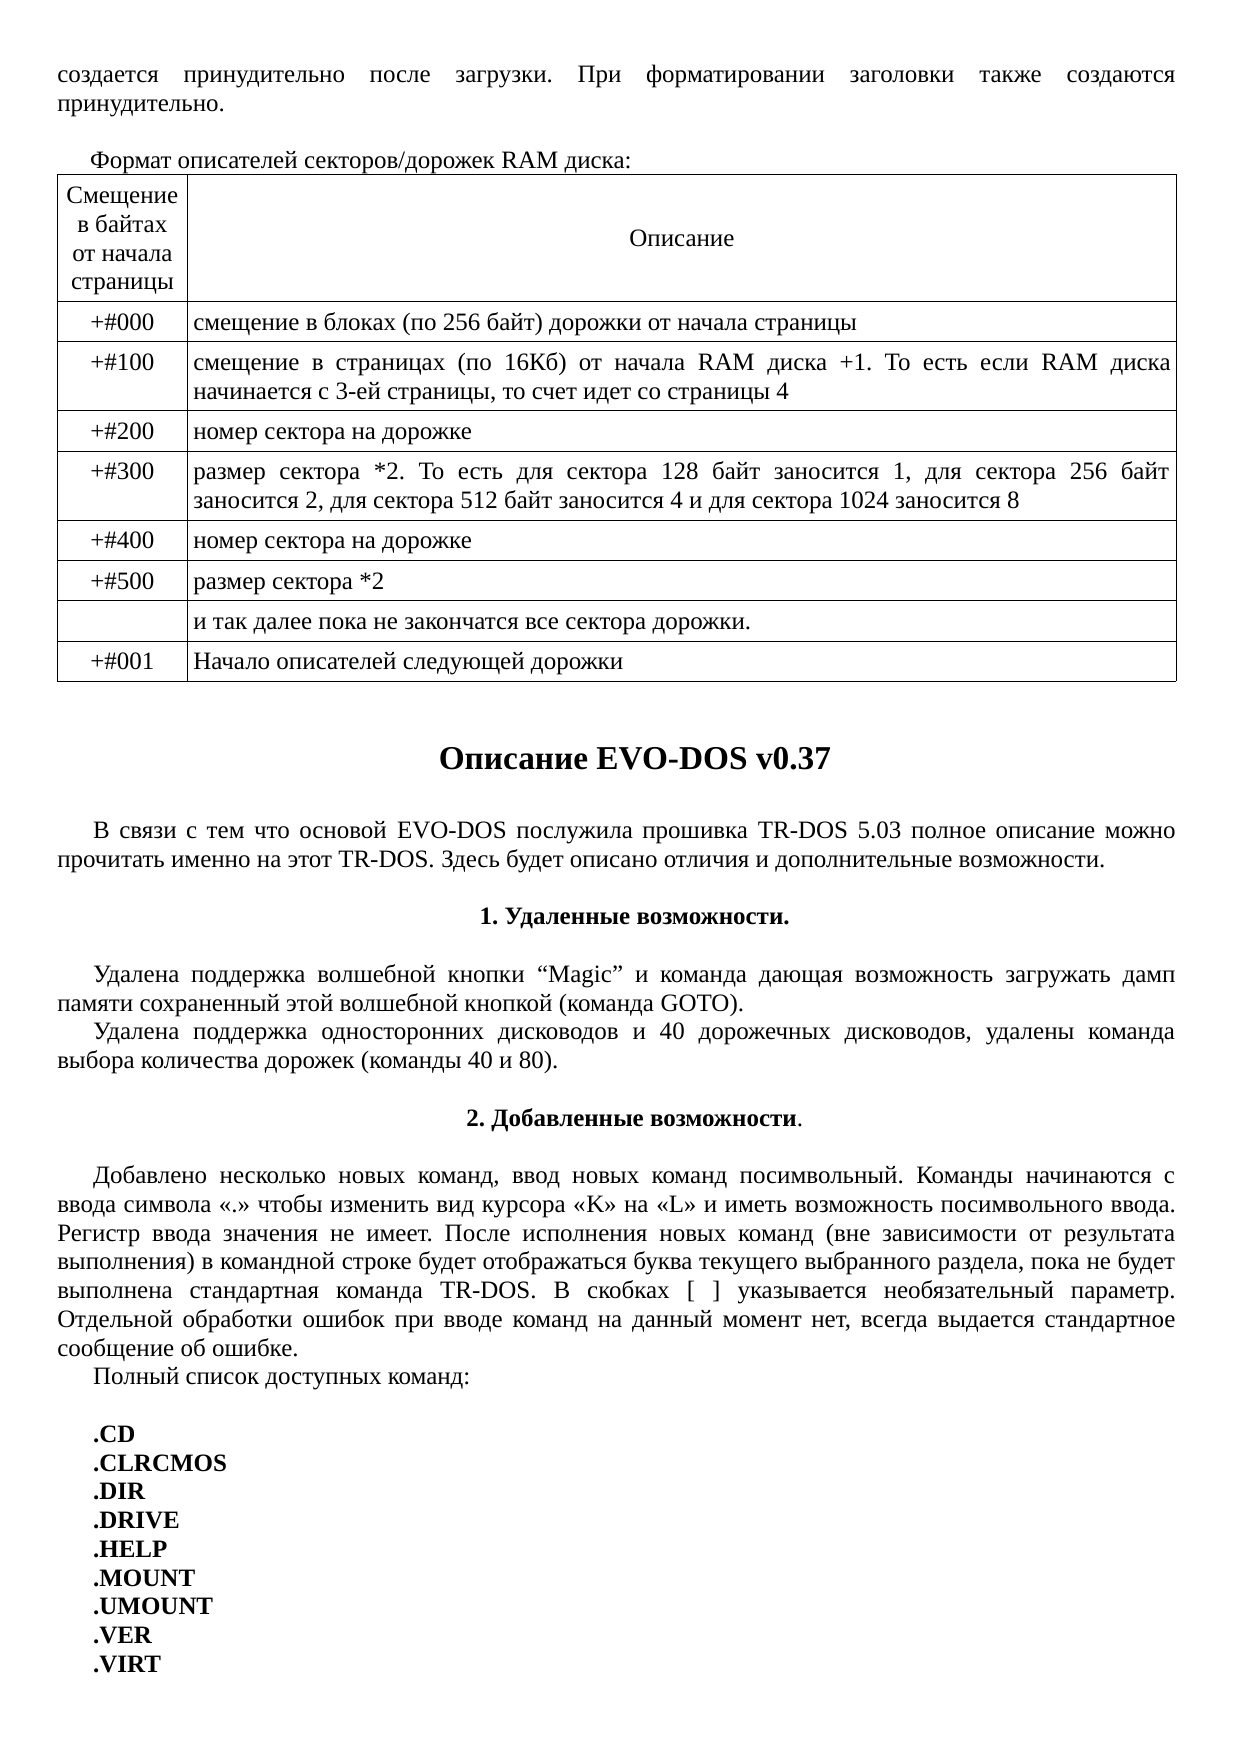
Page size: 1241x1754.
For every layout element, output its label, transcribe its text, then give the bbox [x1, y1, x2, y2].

text Описание EVO-DOS v0.37 [57, 738, 1176, 777]
table_header Смещение в байтах от начала страницы [58, 175, 187, 301]
text Формат описателей секторов/дорожек RAM диска: [57, 146, 1176, 174]
table_cell +#001 [58, 642, 187, 681]
text .CLRCMOS [57, 1448, 1176, 1476]
text .HELP [57, 1534, 1176, 1563]
text .VER [57, 1620, 1176, 1649]
text .UMOUNT [57, 1591, 1176, 1620]
table_cell размер сектора *2 [188, 561, 1176, 600]
text .VIRT [57, 1649, 1176, 1678]
table_cell +#300 [58, 452, 187, 520]
table_cell +#400 [58, 521, 187, 560]
table_header Описание [188, 175, 1176, 301]
text .DRIVE [57, 1505, 1176, 1534]
table_cell смещение в страницах (по 16Кб) от начала RAM диска +1. То есть если RAM диска начинается с 3-ей страницы, то счет идет со страницы 4 [188, 342, 1176, 410]
text В связи с тем что основой EVO-DOS послужила прошивка TR-DOS 5.03 полное описание можно прочитать именно на этот TR-DOS. Здесь будет описано отличия и дополнительные возможности. [57, 815, 1176, 873]
text 1. Удаленные возможности. [57, 901, 1176, 930]
table_cell номер сектора на дорожке [188, 521, 1176, 560]
text Добавлено несколько новых команд, ввод новых команд посимвольный. Команды начинаются с ввода символа «.» чтобы изменить вид курсора «K» на «L» и иметь возможность посимвольного ввода. Регистр ввода значения не имеет. После исполнения новых команд (вне зависимости от результата выполнения) в командной строке будет отображаться буква текущего выбранного раздела, пока не будет выполнена стандартная команда TR-DOS. В скобках [ ] указывается необязательный параметр. Отдельной обработки ошибок при вводе команд на данный момент нет, всегда выдается стандартное сообщение об ошибке. [57, 1160, 1176, 1361]
text .CD [57, 1419, 1176, 1448]
table_cell размер сектора *2. То есть для сектора 128 байт заносится 1, для сектора 256 байт заносится 2, для сектора 512 байт заносится 4 и для сектора 1024 заносится 8 [188, 452, 1176, 520]
table_cell смещение в блоках (по 256 байт) дорожки от начала страницы [188, 302, 1176, 341]
table_cell номер сектора на дорожке [188, 411, 1176, 451]
text Удалена поддержка волшебной кнопки “Magic” и команда дающая возможность загружать дамп памяти сохраненный этой волшебной кнопкой (команда GOTO). [57, 959, 1176, 1016]
table_cell Начало описателей следующей дорожки [188, 642, 1176, 681]
table_cell [58, 601, 187, 641]
text 2. Добавленные возможности. [57, 1103, 1176, 1131]
text .MOUNT [57, 1563, 1176, 1591]
text .DIR [57, 1476, 1176, 1505]
text создается принудительно после загрузки. При форматировании заголовки также создаются принудительно. [57, 59, 1176, 117]
table_cell +#100 [58, 342, 187, 410]
table_cell и так далее пока не закончатся все сектора дорожки. [188, 601, 1176, 641]
text Удалена поддержка односторонних дисководов и 40 дорожечных дисководов, удалены команда выбора количества дорожек (команды 40 и 80). [57, 1016, 1176, 1074]
table_cell +#200 [58, 411, 187, 451]
table_cell +#000 [58, 302, 187, 341]
table_cell +#500 [58, 561, 187, 600]
text Полный список доступных команд: [57, 1361, 1176, 1390]
